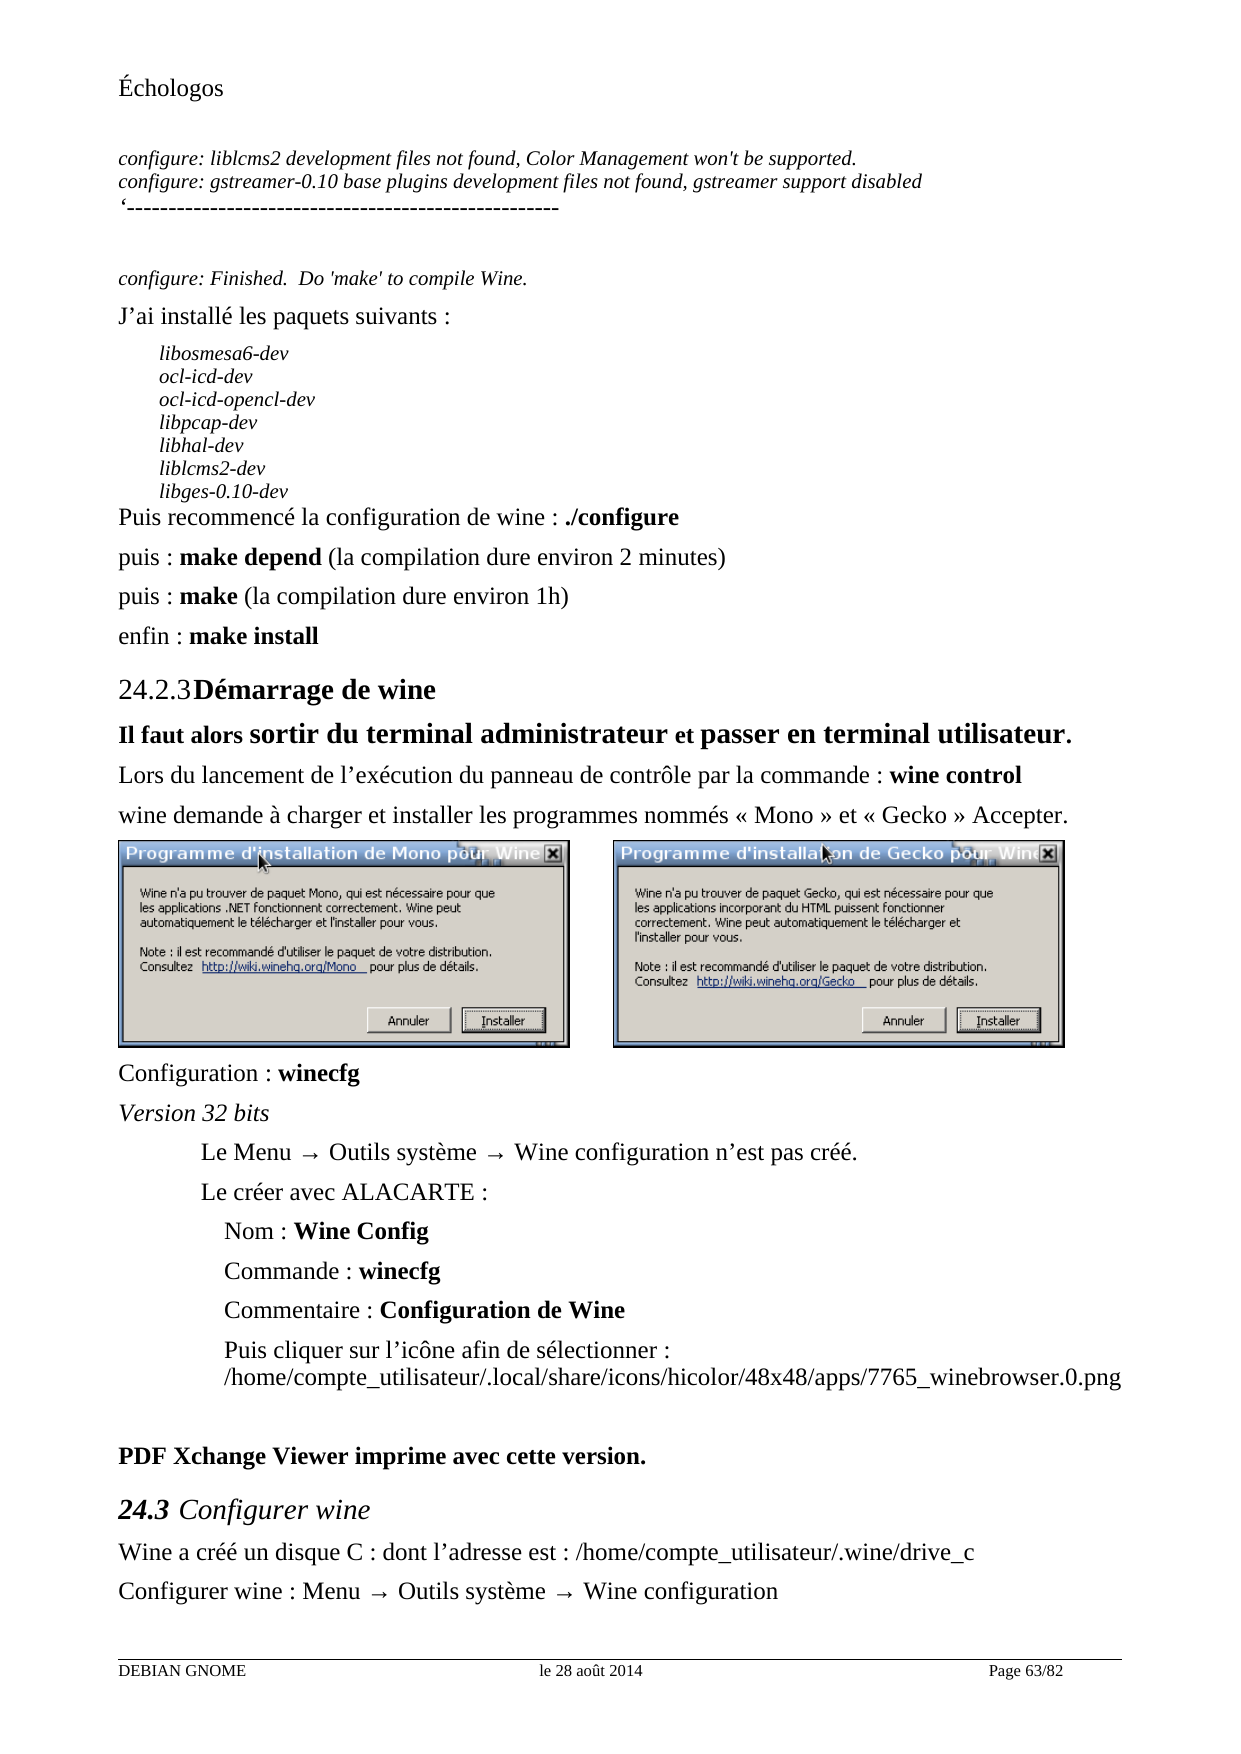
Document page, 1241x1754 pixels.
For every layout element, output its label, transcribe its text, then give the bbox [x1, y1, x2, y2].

text J’ai installé les paquets suivants : [118, 302, 1122, 330]
text ocl-icd-opencl-dev [159, 388, 1122, 411]
text configure: gstreamer-0.10 base plugins development files not found, gstreamer support disabled [118, 170, 1122, 193]
text wine demande à charger et installer les programmes nommés « Mono » et « Gecko » Accepter. [118, 801, 1122, 828]
text enfin : make install [118, 622, 1122, 649]
text Configuration : winecfg [118, 1059, 1122, 1087]
text Version 32 bits [118, 1099, 1122, 1127]
text Nom : Wine Config [118, 1217, 1122, 1245]
text libhal-dev [159, 434, 1122, 457]
text ocl-icd-dev [159, 365, 1122, 388]
subtitle Démarrage de wine [118, 673, 1122, 706]
text Il faut alors sortir du terminal administrateur et passer en terminal utilisateur. [118, 717, 1122, 749]
text Lors du lancement de l’exécution du panneau de contrôle par la commande : wine control [118, 761, 1122, 789]
text configure: liblcms2 development files not found, Color Management won't be supported. [118, 147, 1122, 170]
text libosmesa6-dev [159, 342, 1122, 365]
text ‘---------------------------------------------------- [118, 193, 1122, 221]
text Puis cliquer sur l’icône afin de sélectionner : /home/compte_utilisateur/.local/share/icons/hicolor/48x48/apps/7765_winebrowser.0.png [118, 1336, 1122, 1391]
picture [613, 840, 1065, 1048]
text Commande : winecfg [118, 1257, 1122, 1284]
text PDF Xchange Viewer imprime avec cette version. [118, 1442, 1122, 1470]
subtitle Configurer wine [118, 1494, 1122, 1526]
picture [118, 840, 570, 1048]
text configure: Finished. Do 'make' to compile Wine. [118, 267, 1122, 290]
text Le Menu → Outils système → Wine configuration n’est pas créé. [118, 1138, 1122, 1166]
text Configurer wine : Menu → Outils système → Wine configuration [118, 1577, 1122, 1605]
text puis : make depend (la compilation dure environ 2 minutes) [118, 543, 1122, 571]
text Commentaire : Configuration de Wine [118, 1296, 1122, 1324]
text puis : make (la compilation dure environ 1h) [118, 582, 1122, 610]
text liblcms2-dev [159, 457, 1122, 480]
text Le créer avec ALACARTE : [118, 1178, 1122, 1206]
text Puis recommencé la configuration de wine : ./configure [118, 503, 1122, 531]
text libges-0.10-dev [159, 480, 1122, 503]
text Wine a créé un disque C : dont l’adresse est : /home/compte_utilisateur/.wine/drive_c [118, 1538, 1122, 1566]
text libpcap-dev [159, 411, 1122, 434]
